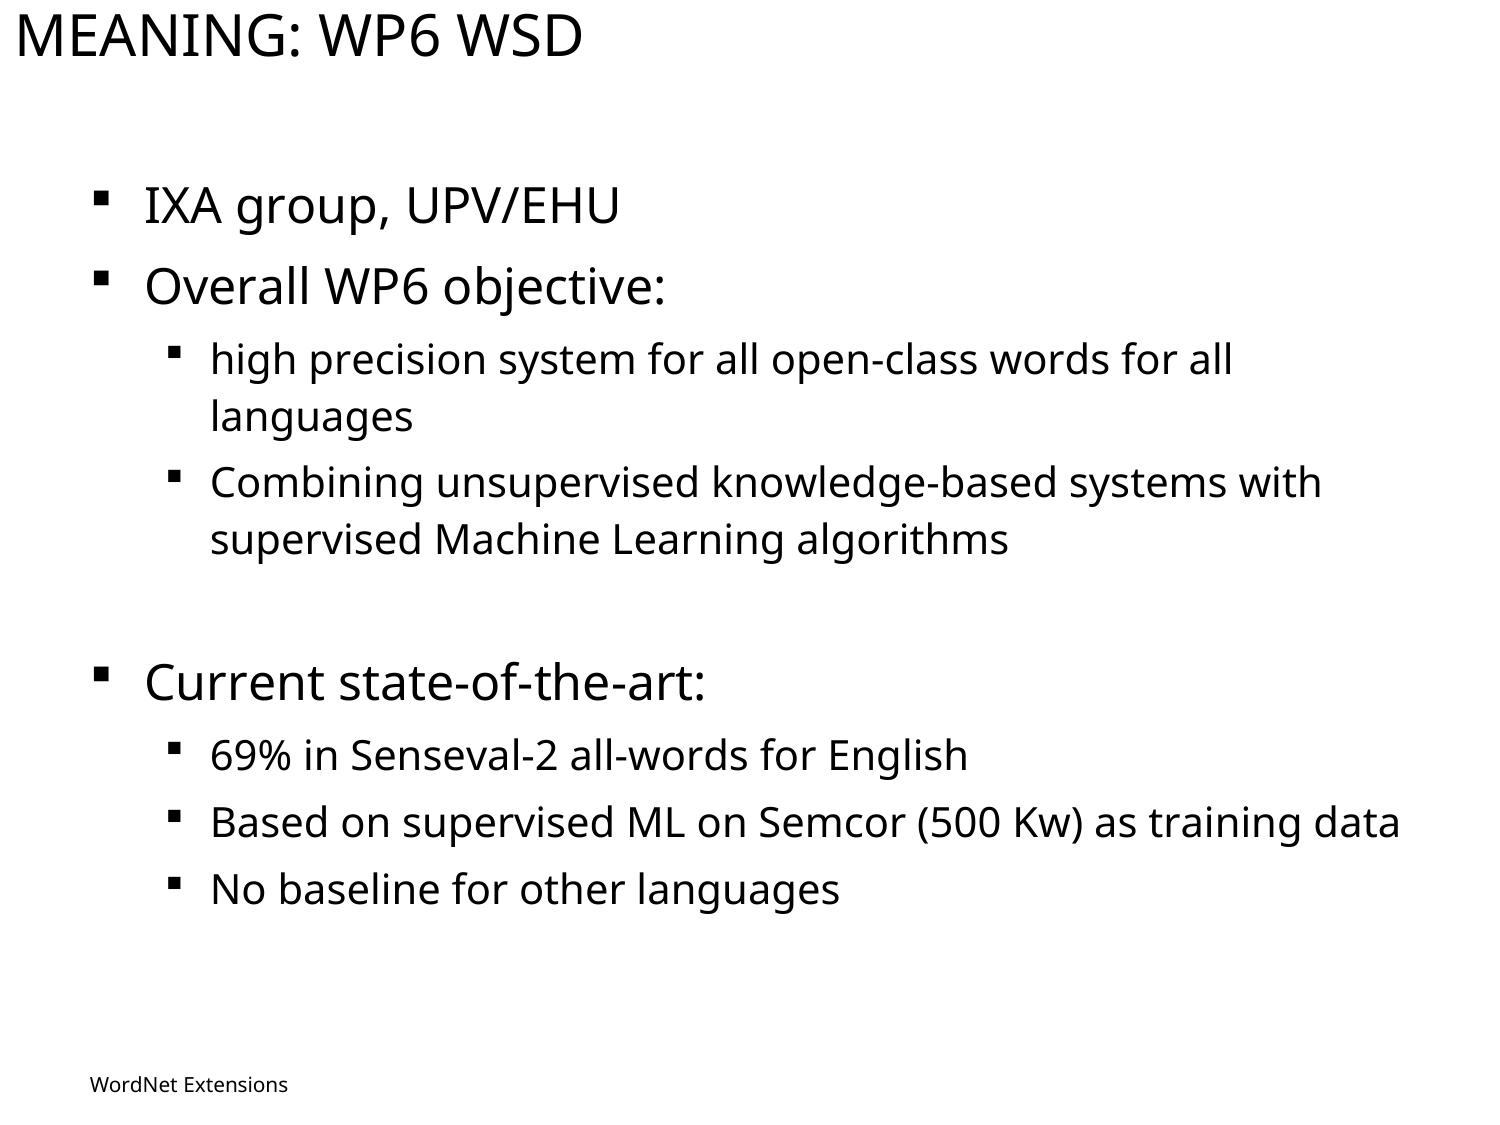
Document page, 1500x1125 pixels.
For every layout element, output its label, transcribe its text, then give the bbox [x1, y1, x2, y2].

title MEANING: WP6 WSD [0, 0, 1500, 77]
list IXA group, UPV/EHU Overall WP6 objective: high precision system for all open-class words for all languages Combining unsupervised knowledge-based systems with supervised Machine Learning algorithms Current state-of-the-art: 69% in Senseval-2 all-words for English Based on supervised ML on Semcor (500 Kw) as training data No baseline for other languages [75, 162, 1438, 1000]
